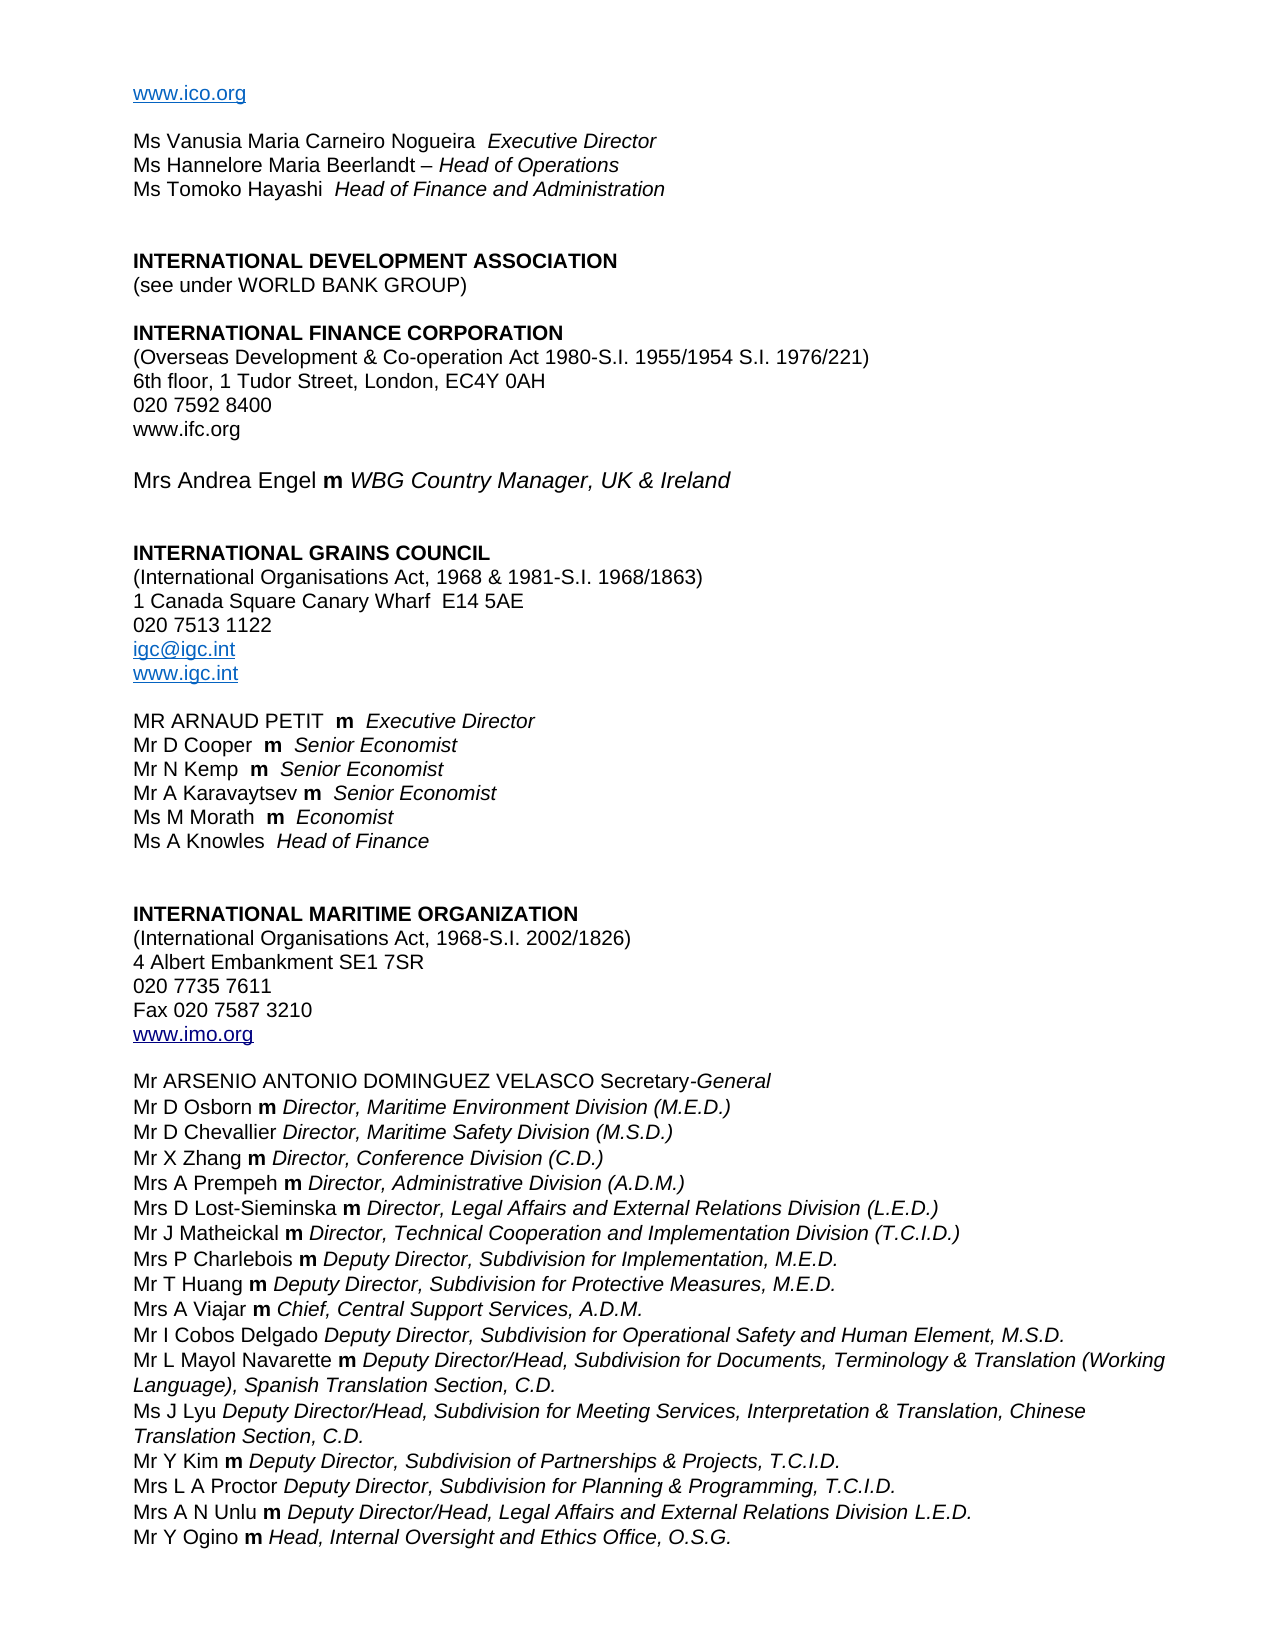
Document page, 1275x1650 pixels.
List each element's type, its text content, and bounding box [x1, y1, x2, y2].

text Mr J Matheickal m Director, Technical Cooperation and Implementation Division (T.C.I.D.) [133, 1221, 1181, 1245]
text (International Organisations Act, 1968 & 1981-S.I. 1968/1863) [133, 565, 1181, 589]
text 020 7592 8400 [133, 392, 1181, 416]
text Mr Y Ogino m Head, Internal Oversight and Ethics Office, O.S.G. [133, 1525, 1181, 1549]
text Mrs P Charlebois m Deputy Director, Subdivision for Implementation, M.E.D. [133, 1247, 1181, 1271]
text 020 7513 1122 [133, 613, 1181, 637]
text Mr D Osborn m Director, Maritime Environment Division (M.E.D.) [133, 1095, 1181, 1119]
text INTERNATIONAL MARITIME ORGANIZATION [133, 902, 1181, 926]
text Mr L Mayol Navarette m Deputy Director/Head, Subdivision for Documents, Terminology & Translation (Working Language), Spanish Translation Section, C.D. [133, 1348, 1181, 1397]
text www.ico.org [133, 81, 1181, 105]
text 6th floor, 1 Tudor Street, London, EC4Y 0AH [133, 368, 1181, 392]
text Fax 020 7587 3210 [133, 997, 1181, 1021]
text (International Organisations Act, 1968-S.I. 2002/1826) [133, 926, 1181, 949]
text Mrs A N Unlu m Deputy Director/Head, Legal Affairs and External Relations Division L.E.D. [133, 1500, 1181, 1524]
text Mr N Kemp m Senior Economist [133, 757, 1181, 781]
text Mr T Huang m Deputy Director, Subdivision for Protective Measures, M.E.D. [133, 1272, 1181, 1296]
text Ms Vanusia Maria Carneiro Nogueira Executive Director Ms Hannelore Maria Beerlandt – Head of Operations [133, 129, 1181, 177]
text Ms Tomoko Hayashi Head of Finance and Administration [133, 177, 1181, 201]
text INTERNATIONAL GRAINS COUNCIL [133, 541, 1181, 565]
subtitle INTERNATIONAL FINANCE CORPORATION [133, 321, 1181, 344]
text Mr X Zhang m Director, Conference Division (C.D.) [133, 1145, 1181, 1169]
text Mrs Andrea Engel m WBG Country Manager, UK & Ireland [133, 467, 1181, 493]
text (see under WORLD BANK GROUP) [133, 273, 1181, 297]
text 1 Canada Square Canary Wharf E14 5AE [133, 589, 1181, 613]
text MR ARNAUD PETIT m Executive Director [133, 709, 1181, 733]
text Ms A Knowles Head of Finance [133, 828, 1181, 852]
text Mr I Cobos Delgado Deputy Director, Subdivision for Operational Safety and Human Element, M.S.D. [133, 1322, 1181, 1346]
text 020 7735 7611 [133, 973, 1181, 997]
text Mrs L A Proctor Deputy Director, Subdivision for Planning & Programming, T.C.I.D. [133, 1474, 1181, 1498]
text Ms M Morath m Economist [133, 804, 1181, 828]
text Mr D Chevallier Director, Maritime Safety Division (M.S.D.) [133, 1120, 1181, 1144]
text (Overseas Development & Co-operation Act 1980-S.I. 1955/1954 S.I. 1976/221) [133, 344, 1181, 368]
text igc@igc.int [133, 637, 1181, 661]
text www.imo.org [133, 1021, 1181, 1045]
text Mr Y Kim m Deputy Director, Subdivision of Partnerships & Projects, T.C.I.D. [133, 1449, 1181, 1473]
text Mr A Karavaytsev m Senior Economist [133, 781, 1181, 804]
text Ms J Lyu Deputy Director/Head, Subdivision for Meeting Services, Interpretation & Translation, Chinese Translation Section, C.D. [133, 1398, 1181, 1448]
text Mrs D Lost-Sieminska m Director, Legal Affairs and External Relations Division (L.E.D.) [133, 1196, 1181, 1220]
text Mrs A Viajar m Chief, Central Support Services, A.D.M. [133, 1297, 1181, 1321]
text INTERNATIONAL DEVELOPMENT ASSOCIATION [133, 249, 1181, 273]
text Mrs A Prempeh m Director, Administrative Division (A.D.M.) [133, 1171, 1181, 1194]
text www.igc.int [133, 661, 1181, 685]
text Mr ARSENIO ANTONIO DOMINGUEZ VELASCO Secretary-General [133, 1069, 1181, 1093]
text www.ifc.org [133, 416, 1181, 440]
text 4 Albert Embankment SE1 7SR [133, 949, 1181, 973]
text Mr D Cooper m Senior Economist [133, 733, 1181, 757]
